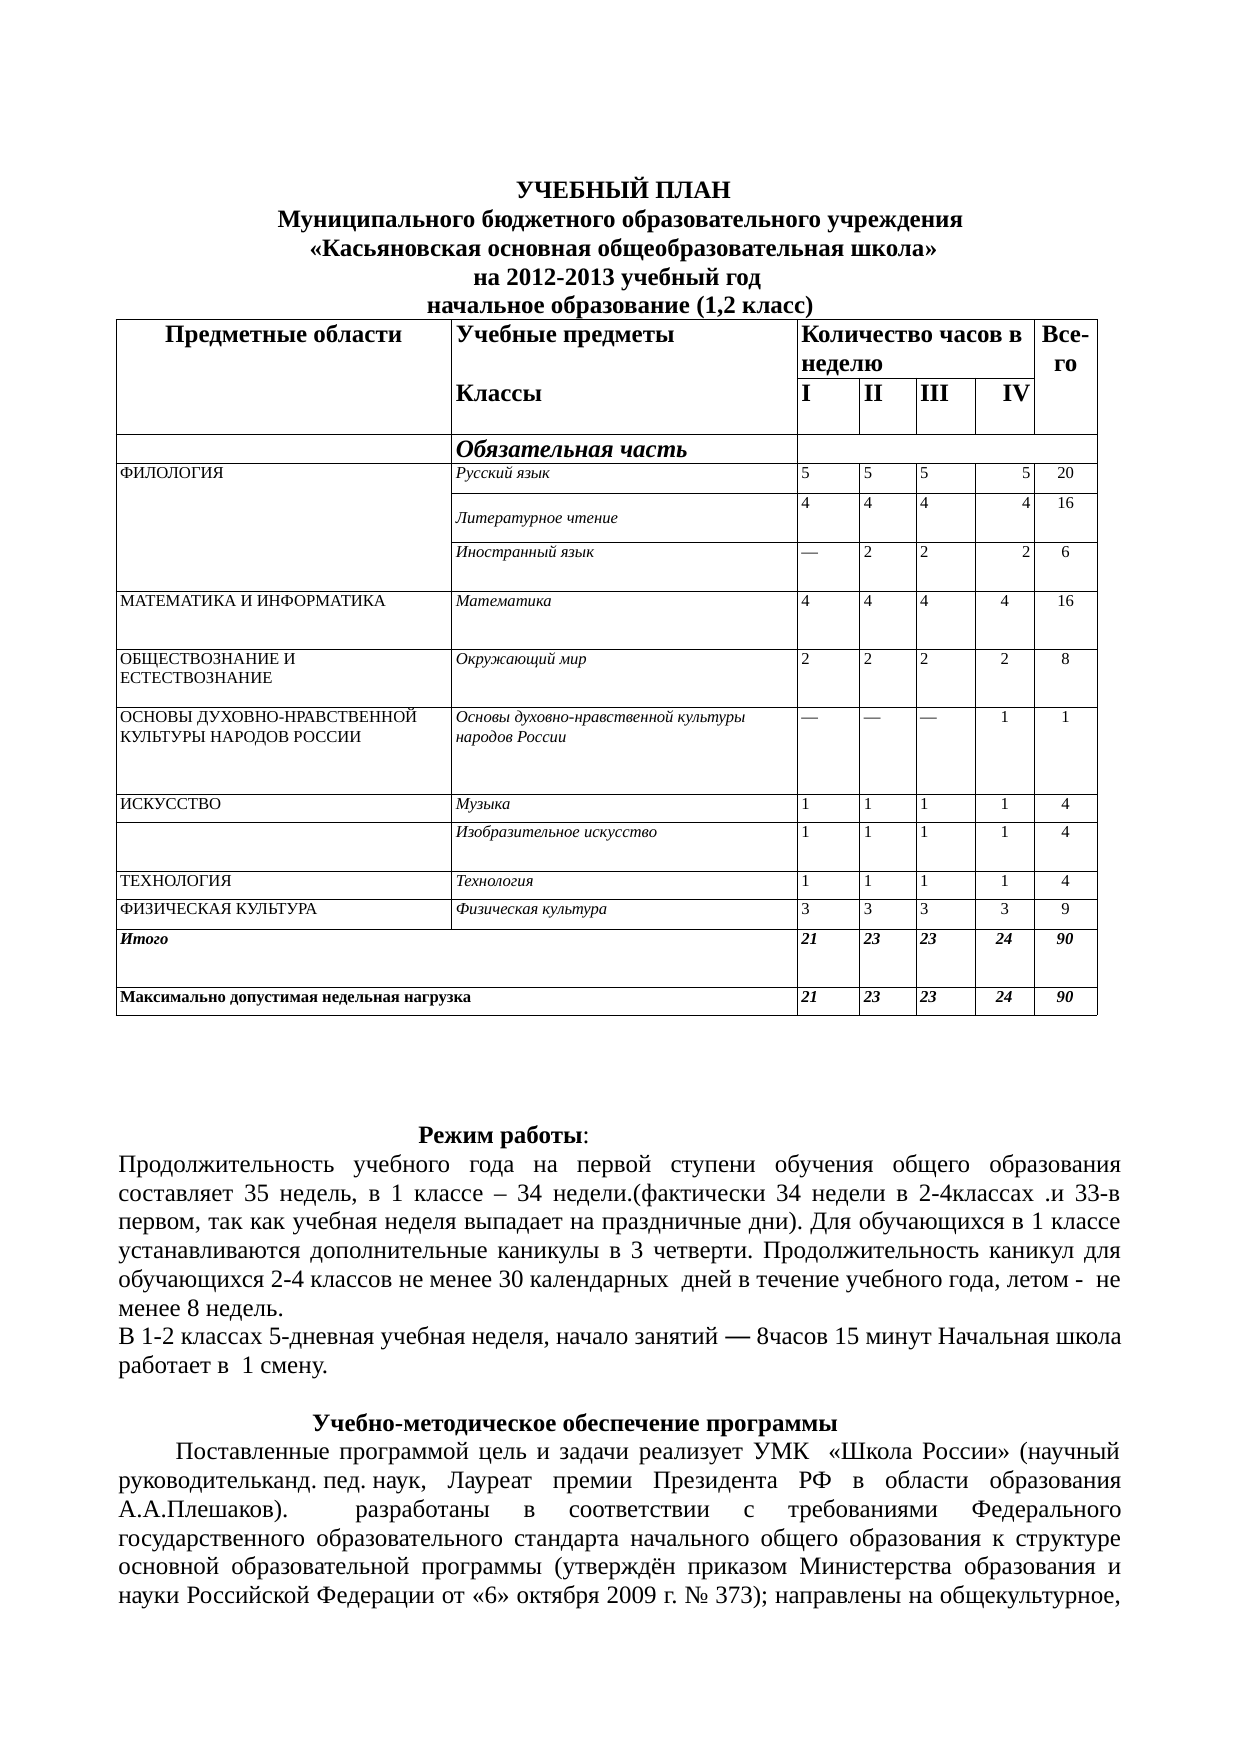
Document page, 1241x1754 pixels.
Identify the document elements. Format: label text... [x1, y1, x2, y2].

text на 2012-2013 учебный год [118, 262, 1122, 291]
table_cell 4 [860, 592, 916, 649]
table_cell [798, 435, 1097, 463]
table_cell 2 [917, 543, 975, 591]
table_cell 2 [860, 543, 916, 591]
table_cell 16 [1035, 494, 1097, 542]
table_cell 1 [860, 795, 916, 822]
table_cell 23 [860, 988, 916, 1015]
table_header Количество часов в неделю [798, 320, 1034, 377]
table_cell 21 [798, 930, 859, 987]
table_cell Изобразительное искусство [452, 823, 797, 871]
table_cell 2 [917, 650, 975, 707]
table_cell — [917, 708, 975, 793]
text УЧЕБНЫЙ ПЛАН [118, 176, 1122, 204]
table_cell 16 [1035, 592, 1097, 649]
table_cell III [917, 379, 975, 434]
table_cell ИСКУССТВО [117, 795, 451, 822]
table_cell 3 [860, 900, 916, 929]
table_cell 23 [860, 930, 916, 987]
text Режим работы: [118, 1120, 1122, 1149]
table_cell 1 [976, 872, 1034, 899]
table_cell 2 [976, 650, 1034, 707]
text Продолжительность учебного года на первой ступени обучения общего образования составляет 35 недель, в 1 классе – 34 недели.(фактически 34 недели в 2-4классах .и 33-в первом, так как учебная неделя выпадает на праздничные дни). Для обучающихся в 1 классе устанавливаются дополнительные каникулы в 3 четверти. Продолжительность каникул для обучающихся 2-4 классов не менее 30 календарных дней в течение учебного года, летом - не менее 8 недель. [118, 1149, 1122, 1321]
table_cell 1 [860, 823, 916, 871]
table_cell Основы духовно-нравственной культуры народов России [452, 708, 797, 793]
table_cell 5 [976, 464, 1034, 493]
text Муниципального бюджетного образовательного учреждения [118, 204, 1122, 233]
table_cell 6 [1035, 543, 1097, 591]
table_cell 5 [860, 464, 916, 493]
table_cell — [798, 543, 859, 591]
table_cell 4 [1035, 795, 1097, 822]
table_cell — [860, 708, 916, 793]
table_cell 1 [976, 795, 1034, 822]
table_cell 23 [917, 988, 975, 1015]
text начальное образование (1,2 класс) [118, 291, 1122, 319]
table_cell 4 [798, 592, 859, 649]
table_cell МАТЕМАТИКА И ИНФОРМАТИКА [117, 592, 451, 649]
table_cell — [798, 708, 859, 793]
table_cell 1 [798, 872, 859, 899]
table_cell 1 [798, 795, 859, 822]
table_cell 23 [917, 930, 975, 987]
table_cell 24 [976, 930, 1034, 987]
table_cell Русский язык [452, 464, 797, 493]
table_cell ОБЩЕСТВОЗНАНИЕ И ЕСТЕСТВОЗНАНИЕ [117, 650, 451, 707]
table_cell ФИЛОЛОГИЯ [117, 464, 451, 493]
table_cell 2 [798, 650, 859, 707]
table_cell I [798, 379, 859, 434]
table_cell 8 [1035, 650, 1097, 707]
table_cell Музыка [452, 795, 797, 822]
table_cell 4 [1035, 823, 1097, 871]
table_cell Иностранный язык [452, 543, 797, 591]
table_cell [117, 493, 451, 542]
table_cell [117, 823, 451, 871]
table_cell 90 [1035, 930, 1097, 987]
table_cell II [860, 379, 916, 434]
table_header Предметные области [117, 320, 451, 377]
table_cell 5 [917, 464, 975, 493]
table_cell IV [976, 379, 1034, 434]
table_cell 4 [917, 592, 975, 649]
text Поставленные программой цель и задачи реализует УМК «Школа России» (научный руководительканд. пед. наук, Лауреат премии Президента РФ в области образования А.А.Плешаков). разработаны в соответствии с требованиями Федерального государственного образовательного стандарта начального общего образования к структуре основной образовательной программы (утверждён приказом Министерства образования и науки Российской Федерации от «6» октября 2009 г. № 373); направлены на общекультурное, [118, 1436, 1122, 1609]
table_cell Итого [117, 930, 797, 987]
table_cell 2 [976, 543, 1034, 591]
table_cell 1 [976, 708, 1034, 793]
table_cell 3 [798, 900, 859, 929]
table_cell 3 [976, 900, 1034, 929]
table_cell 3 [917, 900, 975, 929]
table_cell Максимально допустимая недельная нагрузка [117, 988, 797, 1015]
table_cell 90 [1035, 988, 1097, 1015]
table_cell 4 [1035, 872, 1097, 899]
table_cell Классы [452, 378, 797, 434]
table_cell ТЕХНОЛОГИЯ [117, 872, 451, 899]
table_cell 5 [798, 464, 859, 493]
table_cell 4 [860, 494, 916, 542]
table_cell 4 [976, 494, 1034, 542]
table_cell 24 [976, 988, 1034, 1015]
table_header Все-го [1035, 320, 1097, 377]
table_cell [117, 542, 451, 591]
text Учебно-методическое обеспечение программы [118, 1408, 1122, 1436]
table_cell 4 [917, 494, 975, 542]
table_cell [1035, 378, 1097, 434]
table_cell 4 [976, 592, 1034, 649]
table_cell Литературное чтение [452, 494, 797, 542]
table_cell 2 [860, 650, 916, 707]
table_cell 1 [917, 872, 975, 899]
table_cell 1 [860, 872, 916, 899]
table_header Учебные предметы [452, 320, 797, 377]
table_cell 20 [1035, 464, 1097, 493]
table_cell 1 [917, 795, 975, 822]
table_cell Физическая культура [452, 900, 797, 929]
table_cell Технология [452, 872, 797, 899]
table_cell 9 [1035, 900, 1097, 929]
text «Касьяновская основная общеобразовательная школа» [118, 233, 1122, 262]
table_cell [117, 378, 451, 434]
table_cell 1 [976, 823, 1034, 871]
table_cell ОСНОВЫ ДУХОВНО-НРАВСТВЕННОЙ КУЛЬТУРЫ НАРОДОВ РОССИИ [117, 708, 451, 793]
table_cell Математика [452, 592, 797, 649]
table_cell [117, 435, 451, 463]
table_cell 1 [1035, 708, 1097, 793]
text В 1-2 классах 5-дневная учебная неделя, начало занятий — 8часов 15 минут Начальная школа работает в 1 смену. [118, 1321, 1122, 1379]
table_cell 1 [798, 823, 859, 871]
table_cell 1 [917, 823, 975, 871]
table_cell 4 [798, 494, 859, 542]
table_cell Окружающий мир [452, 650, 797, 707]
table_cell Обязательная часть [452, 435, 797, 463]
table_cell 21 [798, 988, 859, 1015]
table_cell ФИЗИЧЕСКАЯ КУЛЬТУРА [117, 900, 451, 929]
